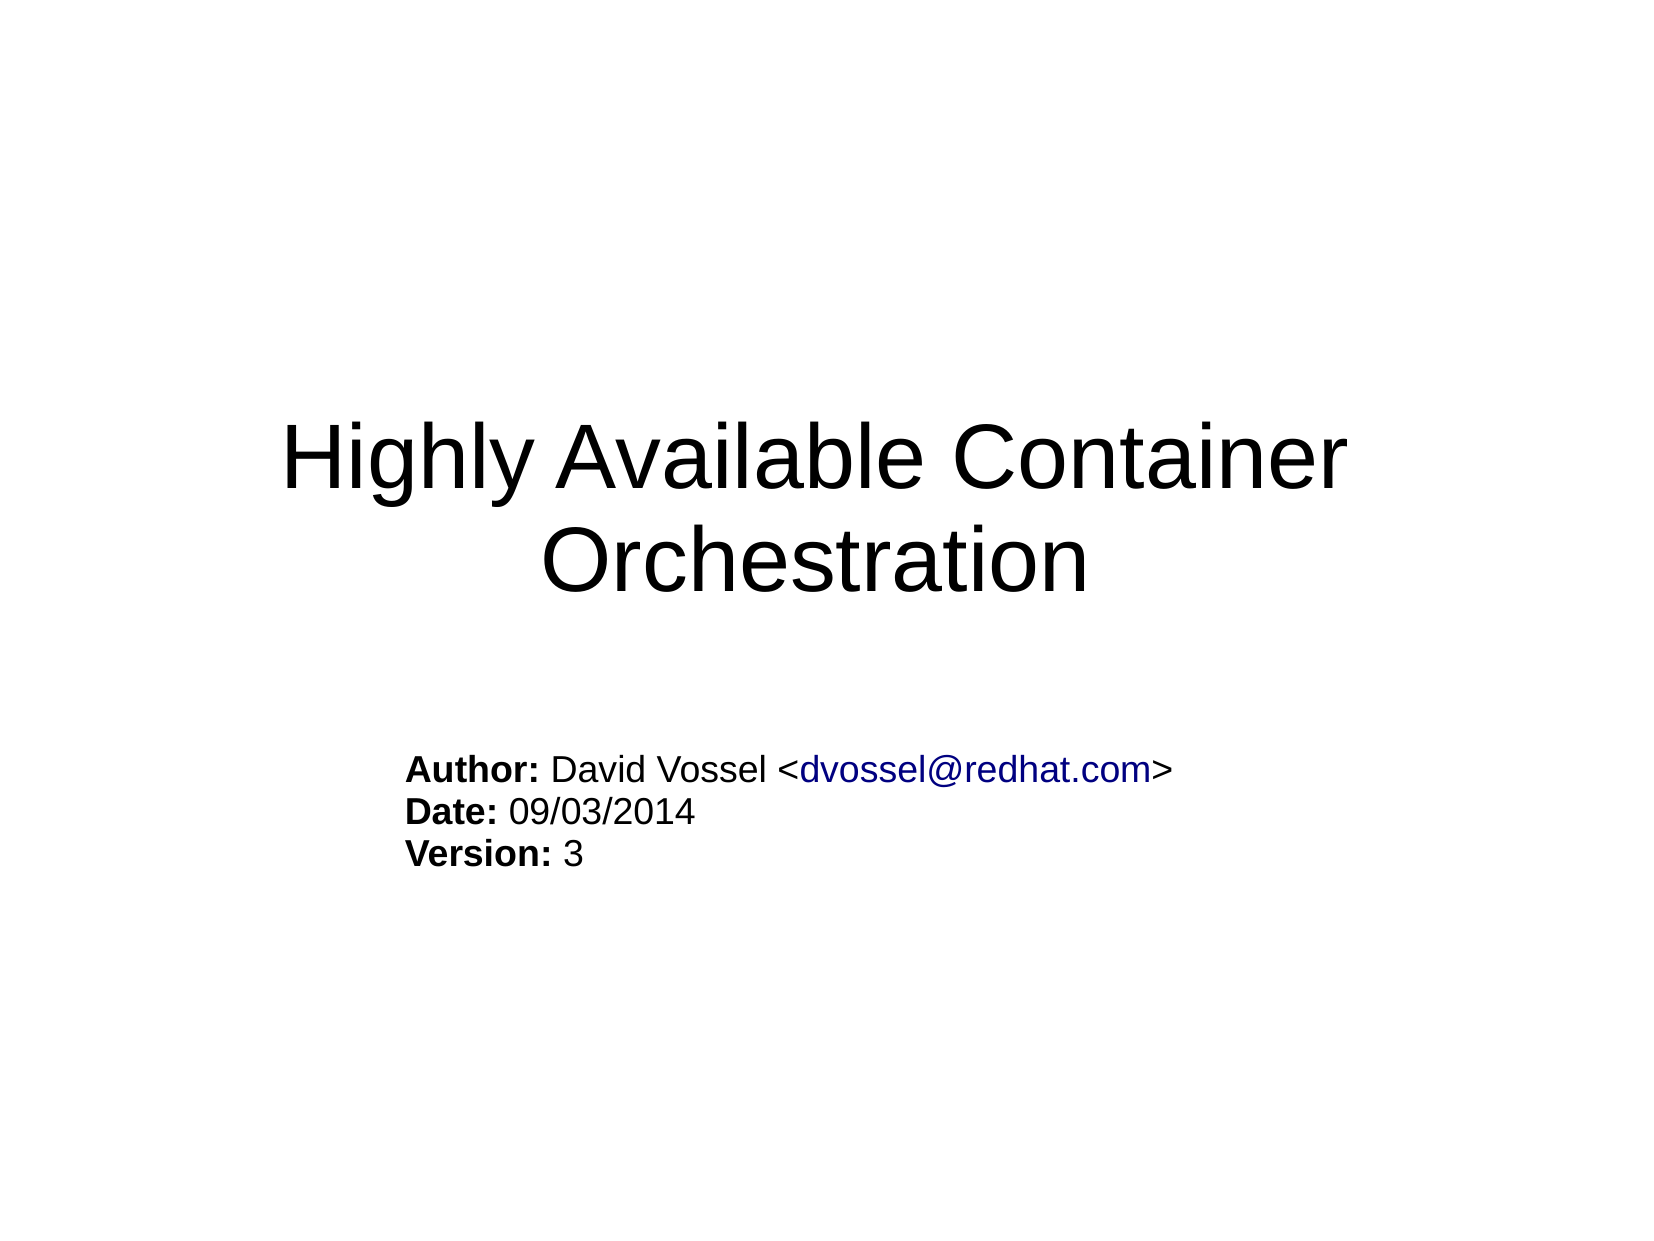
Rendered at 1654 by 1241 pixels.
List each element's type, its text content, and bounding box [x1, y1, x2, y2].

text_box Author: David Vossel <dvossel@redhat.com> Date: 09/03/2014 Version: 3 [390, 699, 1201, 882]
title Highly Available Container Orchestration [71, 405, 1561, 613]
